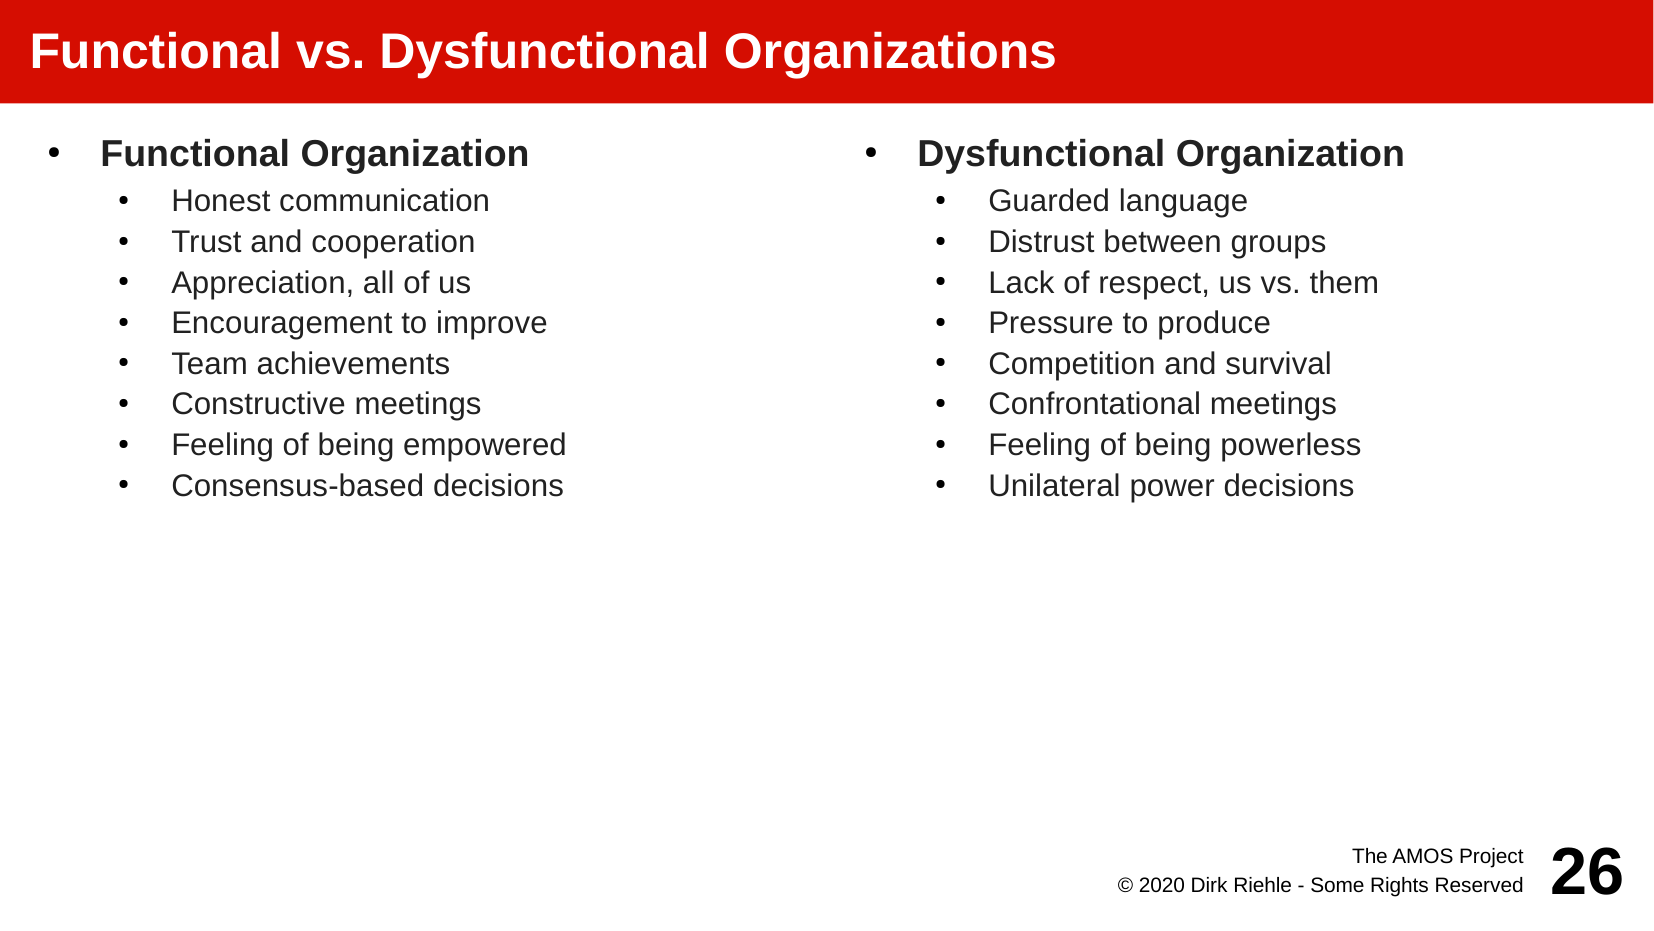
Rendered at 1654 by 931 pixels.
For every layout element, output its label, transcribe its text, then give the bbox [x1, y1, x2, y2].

title Functional vs. Dysfunctional Organizations [0, 0, 1654, 104]
list Functional Organization Honest communication Trust and cooperation Appreciation, all of us Encouragement to improve Team achievements Constructive meetings Feeling of being empowered Consensus-based decisions [29, 132, 808, 813]
list Dysfunctional Organization Guarded language Distrust between groups Lack of respect, us vs. them Pressure to produce Competition and survival Confrontational meetings Feeling of being powerless Unilateral power decisions [846, 132, 1625, 813]
